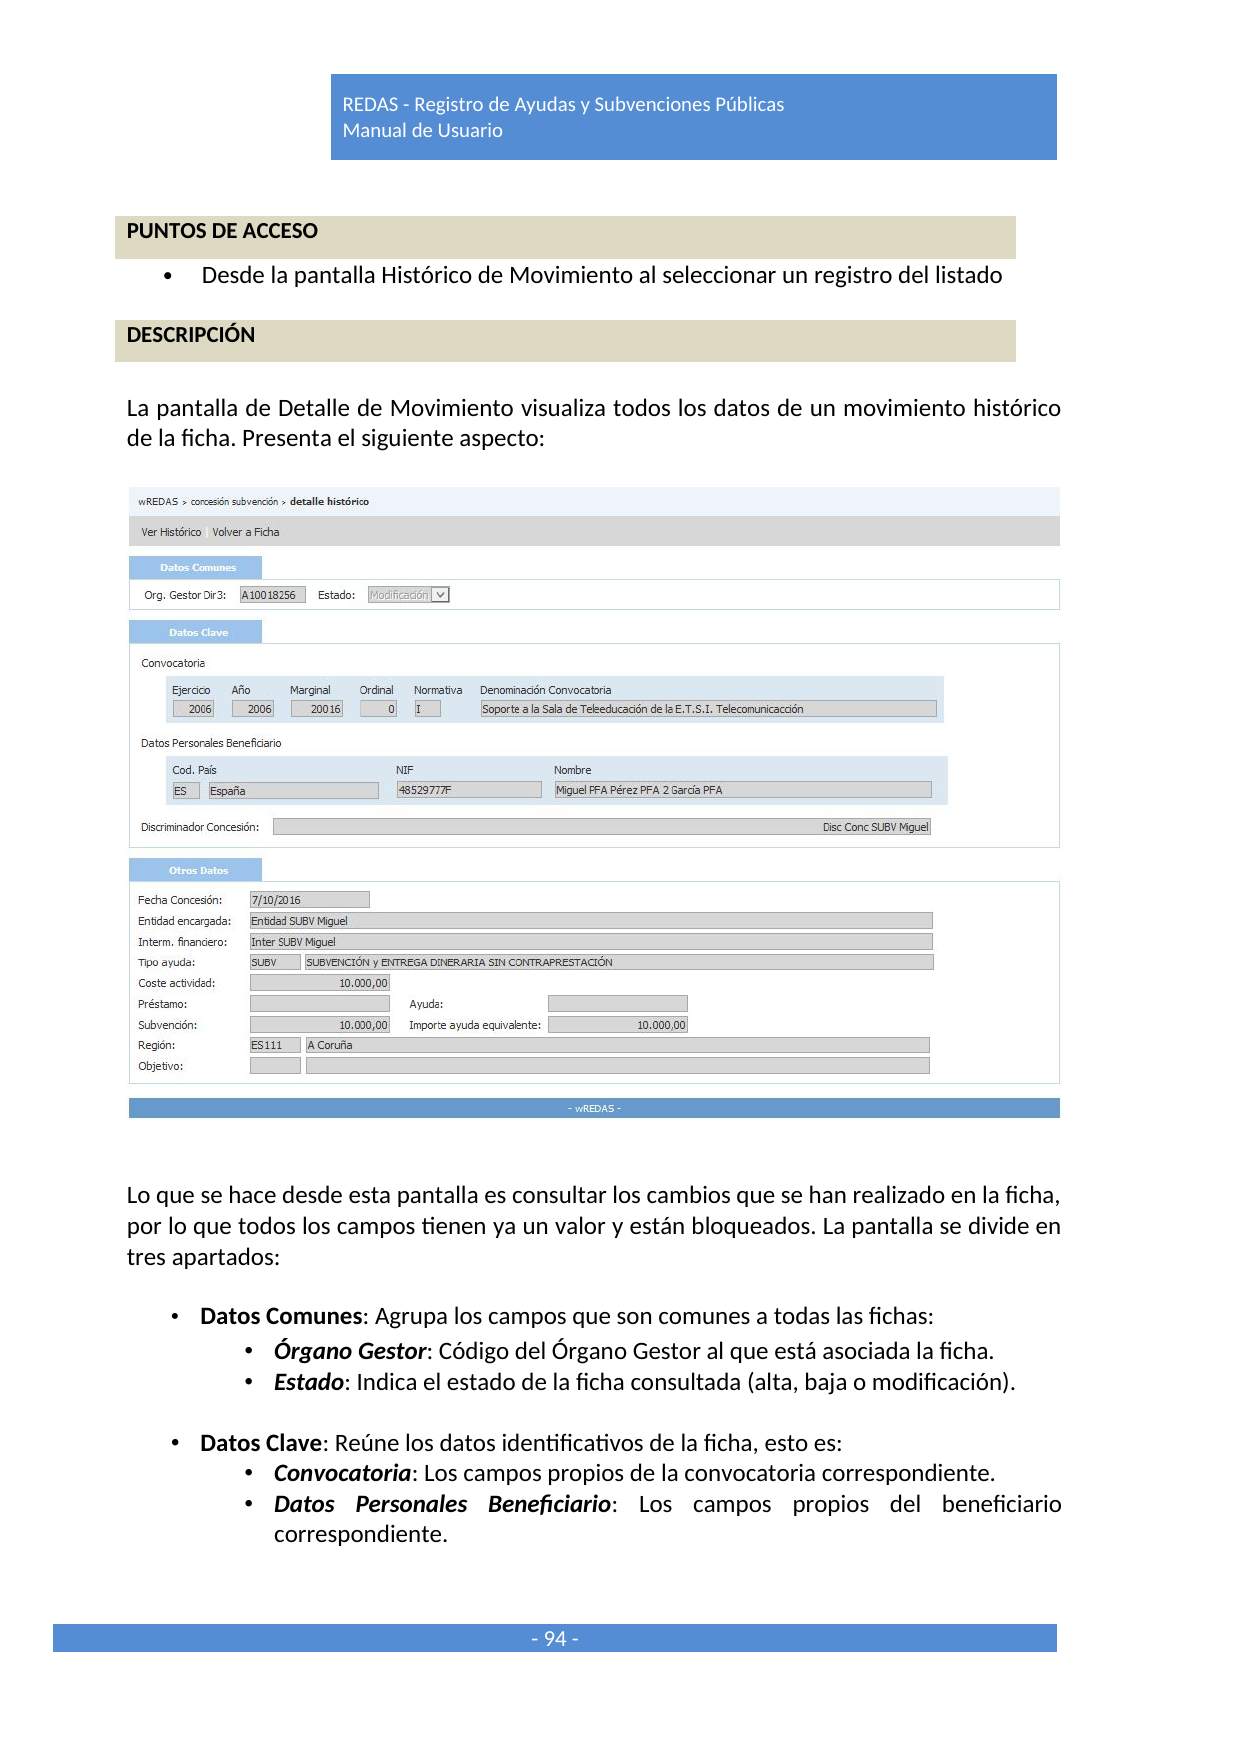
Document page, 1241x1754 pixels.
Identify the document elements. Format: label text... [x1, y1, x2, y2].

list Órgano Gestor: Código del Órgano Gestor al que está asociada la ficha. [244, 1335, 1062, 1366]
list Convocatoria: Los campos propios de la convocatoria correspondiente. [244, 1457, 1062, 1488]
list Desde la pantalla Histórico de Movimiento al seleccionar un registro del listado [164, 259, 1062, 289]
list Datos Personales Beneficiario: Los campos propios del beneficiario correspondiente. [244, 1488, 1062, 1549]
text La pantalla de Detalle de Movimiento visualiza todos los datos de un movimiento histórico de la ficha. Presenta el siguiente aspecto: [127, 392, 1062, 453]
picture [126, 481, 1063, 1120]
table_cell PUNTOS DE ACCESO [115, 216, 1016, 259]
table_header DESCRIPCIÓN [115, 320, 1016, 362]
list Datos Comunes: Agrupa los campos que son comunes a todas las fichas: [171, 1300, 1062, 1331]
list Estado: Indica el estado de la ficha consultada (alta, baja o modificación). [244, 1366, 1062, 1396]
list Datos Clave: Reúne los datos identificativos de la ficha, esto es: [171, 1427, 1062, 1457]
text Lo que se hace desde esta pantalla es consultar los cambios que se han realizado en la ficha, por lo que todos los campos tienen ya un valor y están bloqueados. La pantalla se divide en tres apartados: [127, 1179, 1062, 1271]
